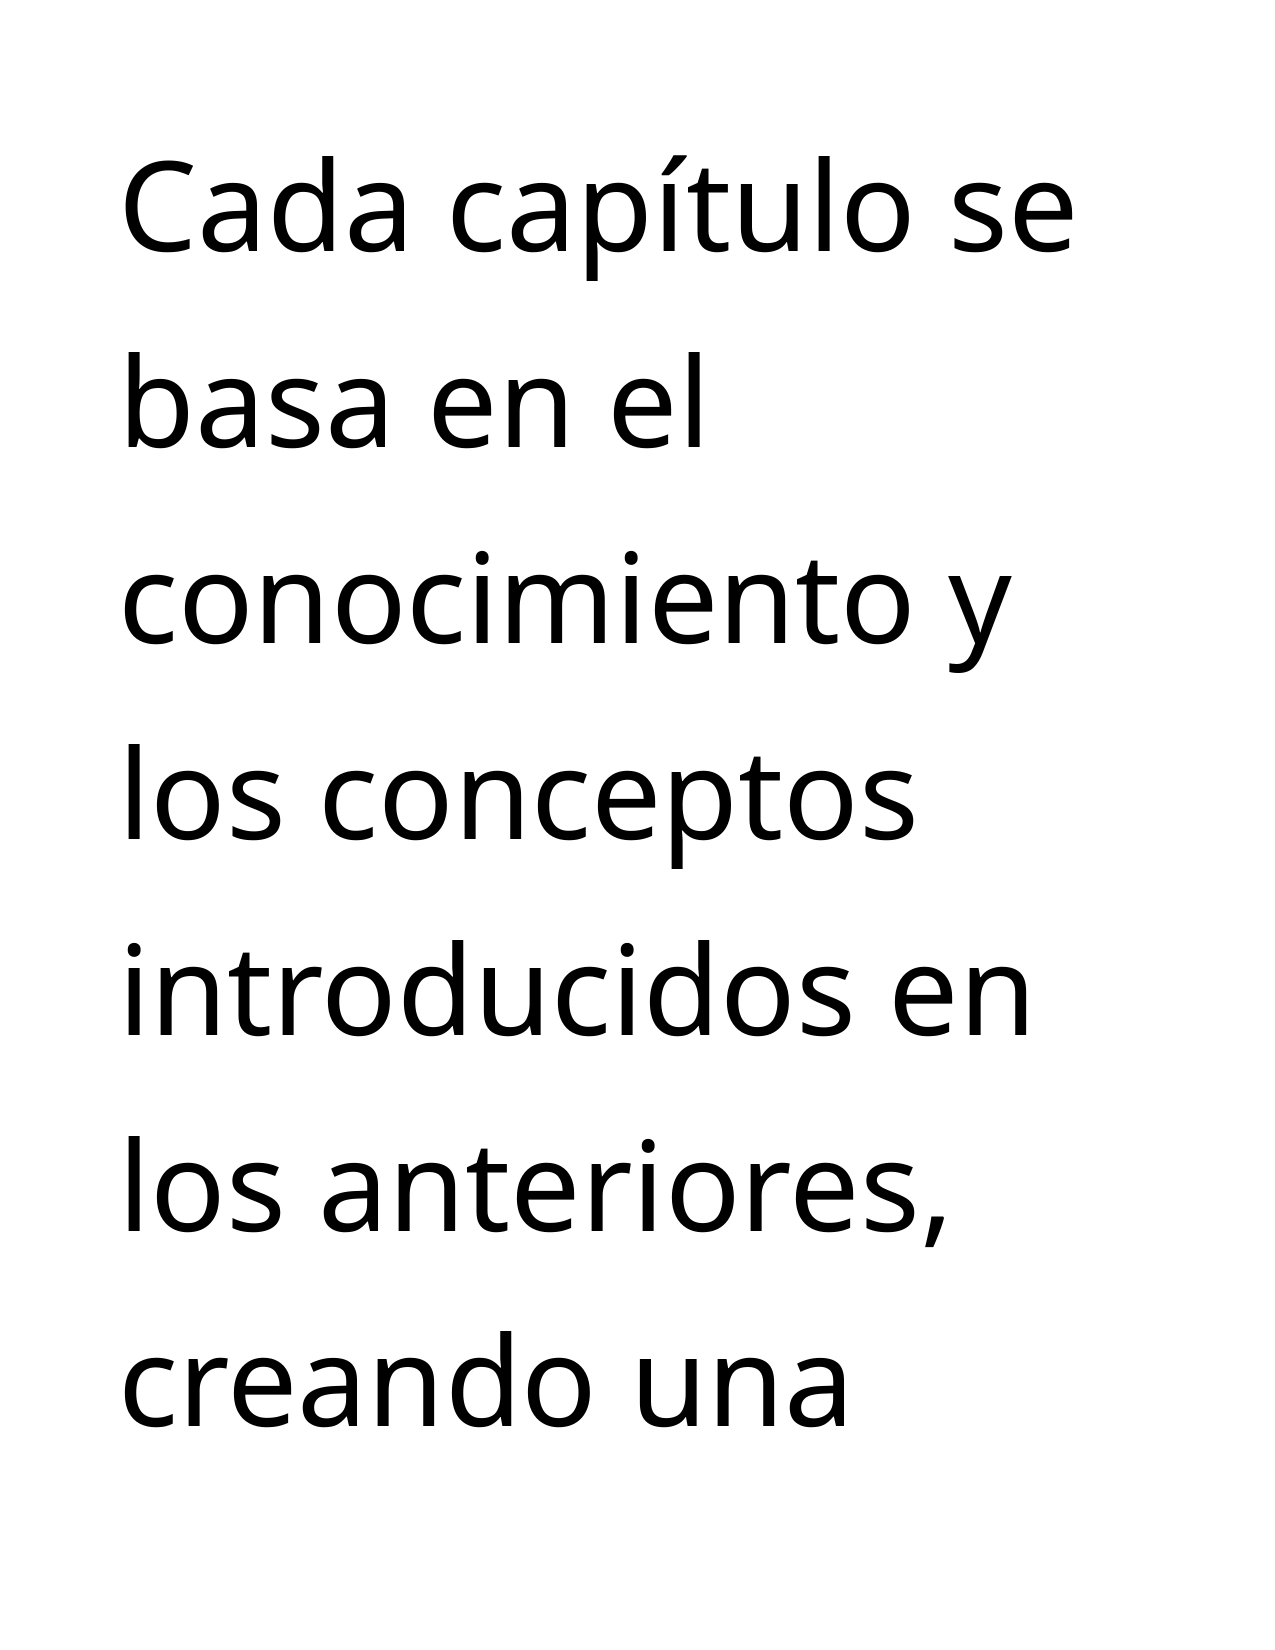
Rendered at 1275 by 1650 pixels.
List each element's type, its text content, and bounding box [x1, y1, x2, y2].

text Cada capítulo se basa en el conocimiento y los conceptos introducidos en los anteriores, creando una [118, 118, 1157, 1463]
